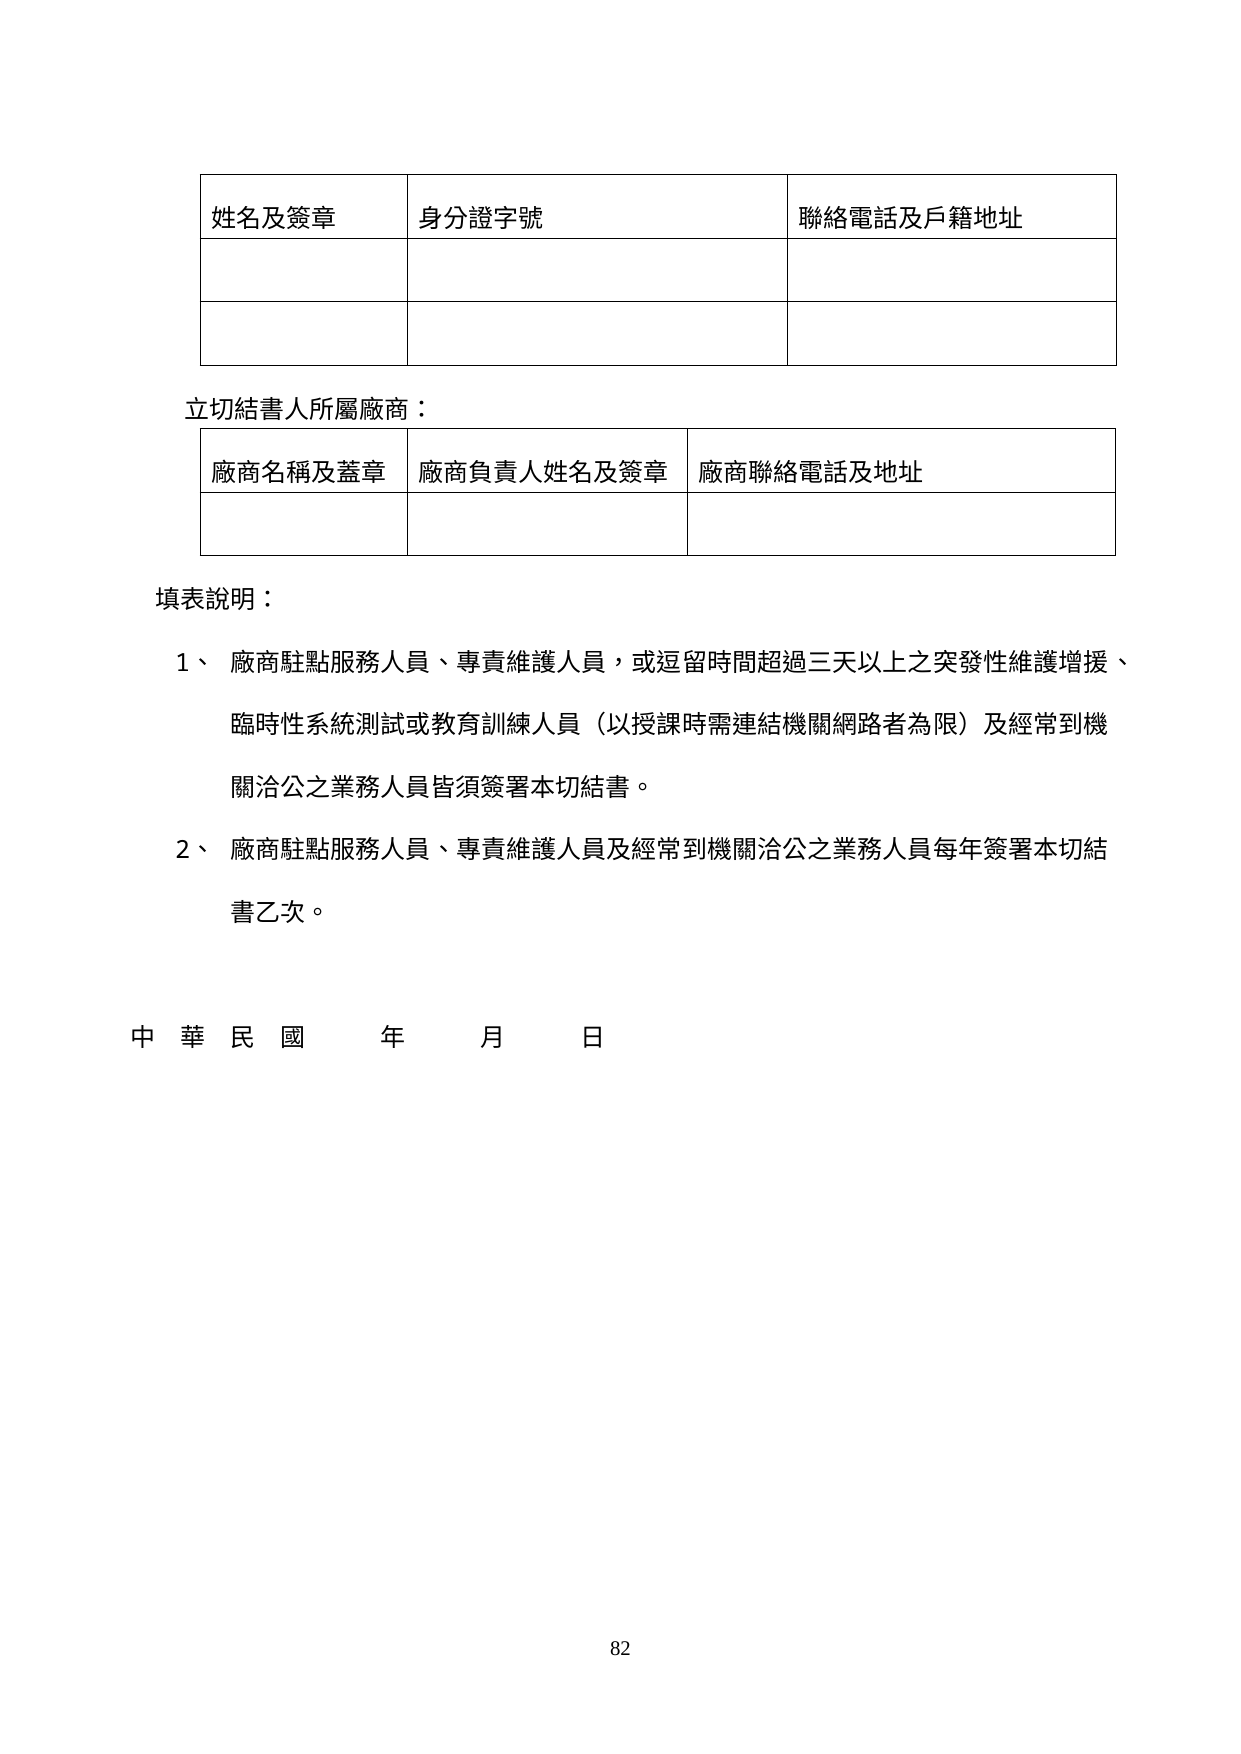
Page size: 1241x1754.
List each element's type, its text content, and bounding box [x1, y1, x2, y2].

table_cell [788, 302, 1116, 365]
text 填表說明： [130, 556, 1110, 619]
list 廠商駐點服務人員、專責維護人員，或逗留時間超過三天以上之突發性維護增援、臨時性系統測試或教育訓練人員（以授課時需連結機關網路者為限）及經常到機關洽公之業務人員皆須簽署本切結書。 [175, 619, 1110, 806]
table_cell [408, 493, 687, 555]
table_cell [688, 493, 1115, 555]
table_header 廠商聯絡電話及地址 [688, 429, 1115, 492]
table_header 身分證字號 [408, 175, 787, 238]
table_cell [201, 302, 407, 365]
table_cell [201, 493, 407, 555]
table_header 廠商名稱及蓋章 [201, 429, 407, 492]
table_header 姓名及簽章 [201, 175, 407, 238]
table_header 聯絡電話及戶籍地址 [788, 175, 1116, 238]
text 立切結書人所屬廠商： [130, 366, 1110, 428]
text 中 華 民 國 年 月 日 [130, 994, 1110, 1056]
table_header 廠商負責人姓名及簽章 [408, 429, 687, 492]
table_cell [408, 239, 787, 301]
table_cell [408, 302, 787, 365]
list 廠商駐點服務人員、專責維護人員及經常到機關洽公之業務人員每年簽署本切結書乙次。 [175, 806, 1110, 931]
table_cell [788, 239, 1116, 301]
table_cell [201, 239, 407, 301]
